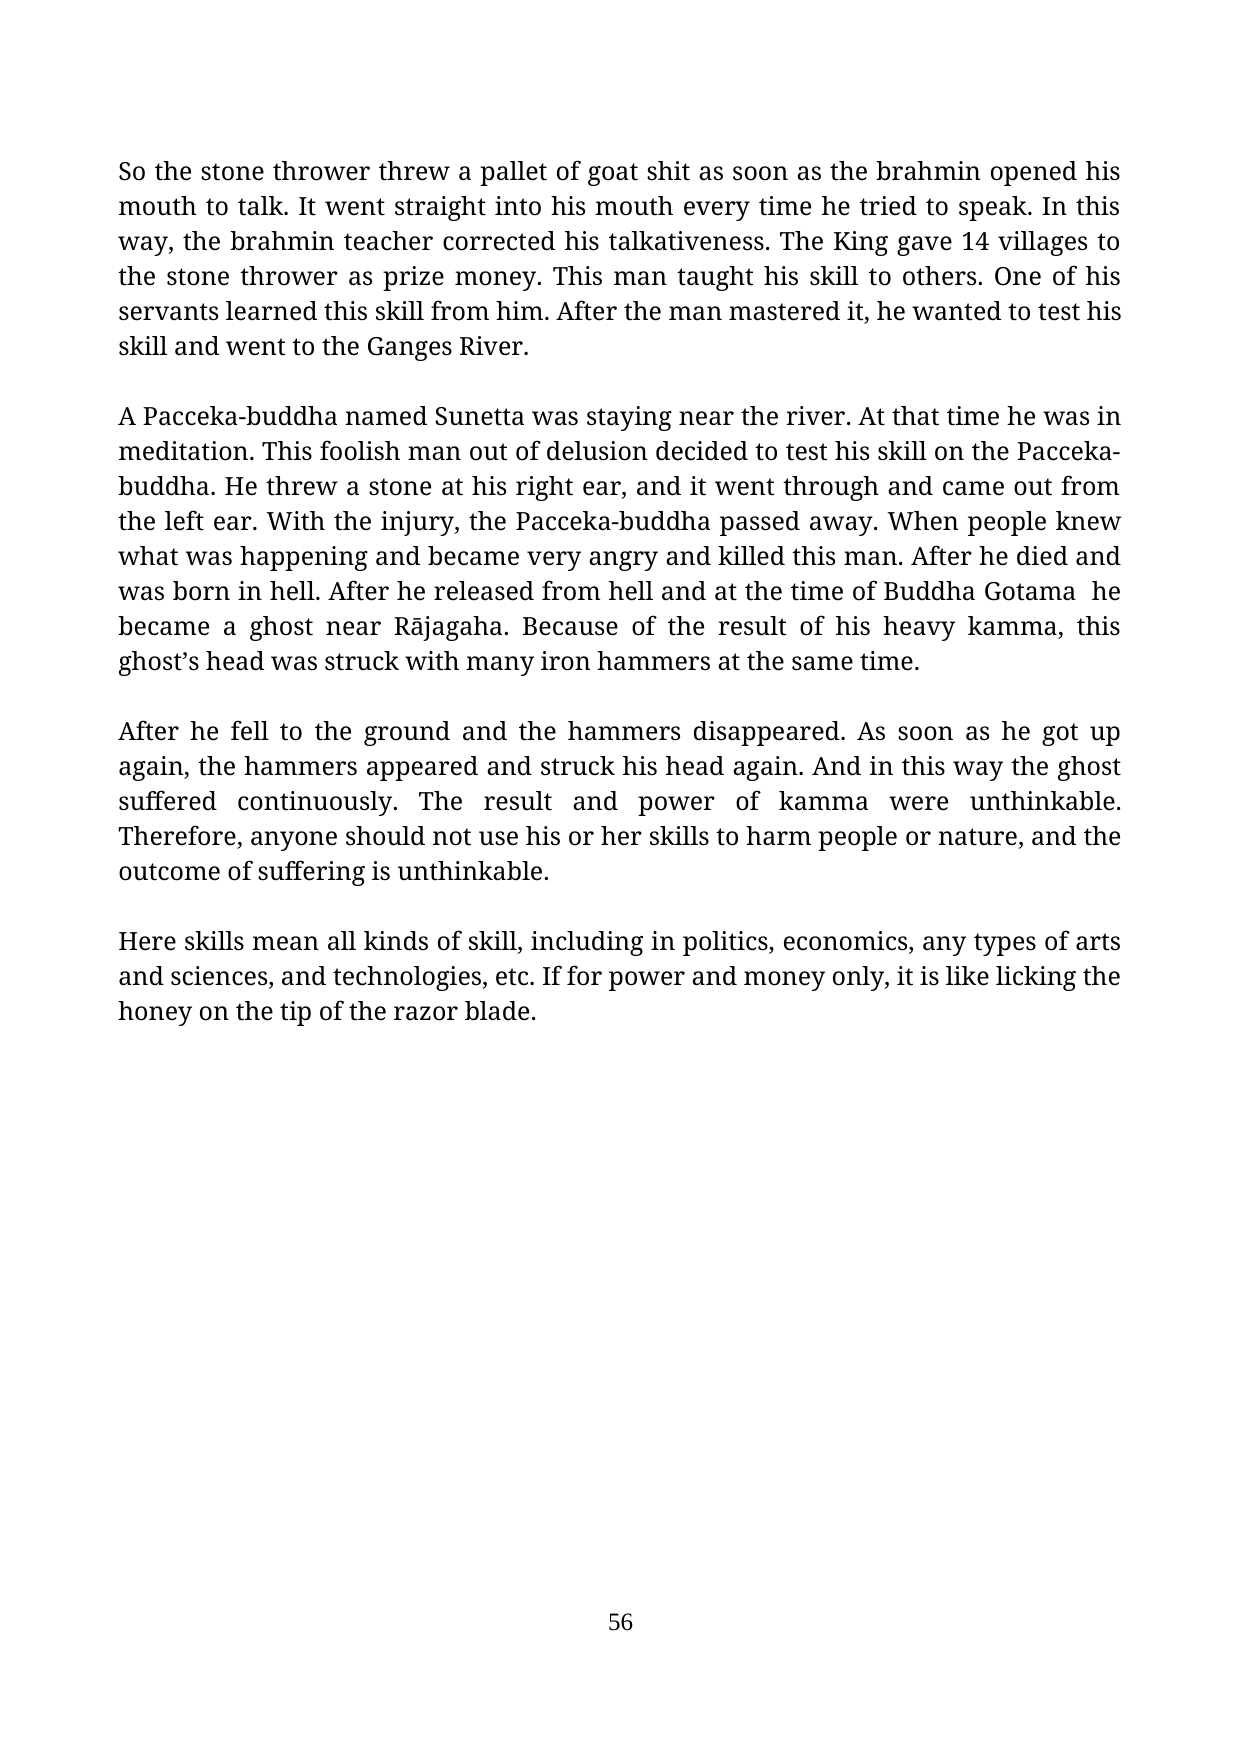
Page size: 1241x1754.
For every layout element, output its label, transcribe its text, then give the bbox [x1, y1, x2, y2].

text So the stone thrower threw a pallet of goat shit as soon as the brahmin opened his mouth to talk. It went straight into his mouth every time he tried to speak. In this way, the brahmin teacher corrected his talkativeness. The King gave 14 villages to the stone thrower as prize money. This man taught his skill to others. One of his servants learned this skill from him. After the man mastered it, he wanted to test his skill and went to the Ganges River. A Pacceka-buddha named Sunetta was staying near the river. At that time he was in meditation. This foolish man out of delusion decided to test his skill on the Pacceka-buddha. He threw a stone at his right ear, and it went through and came out from the left ear. With the injury, the Pacceka-buddha passed away. When people knew what was happening and became very angry and killed this man. After he died and was born in hell. After he released from hell and at the time of Buddha Gotama he became a ghost near Rājagaha. Because of the result of his heavy kamma, this ghost’s head was struck with many iron hammers at the same time. After he fell to the ground and the hammers disappeared. As soon as he got up again, the hammers appeared and struck his head again. And in this way the ghost suffered continuously. The result and power of kamma were unthinkable. Therefore, anyone should not use his or her skills to harm people or nature, and the outcome of suffering is unthinkable. Here skills mean all kinds of skill, including in politics, economics, any types of arts and sciences, and technologies, etc. If for power and money only, it is like licking the honey on the tip of the razor blade. [118, 118, 1122, 1028]
